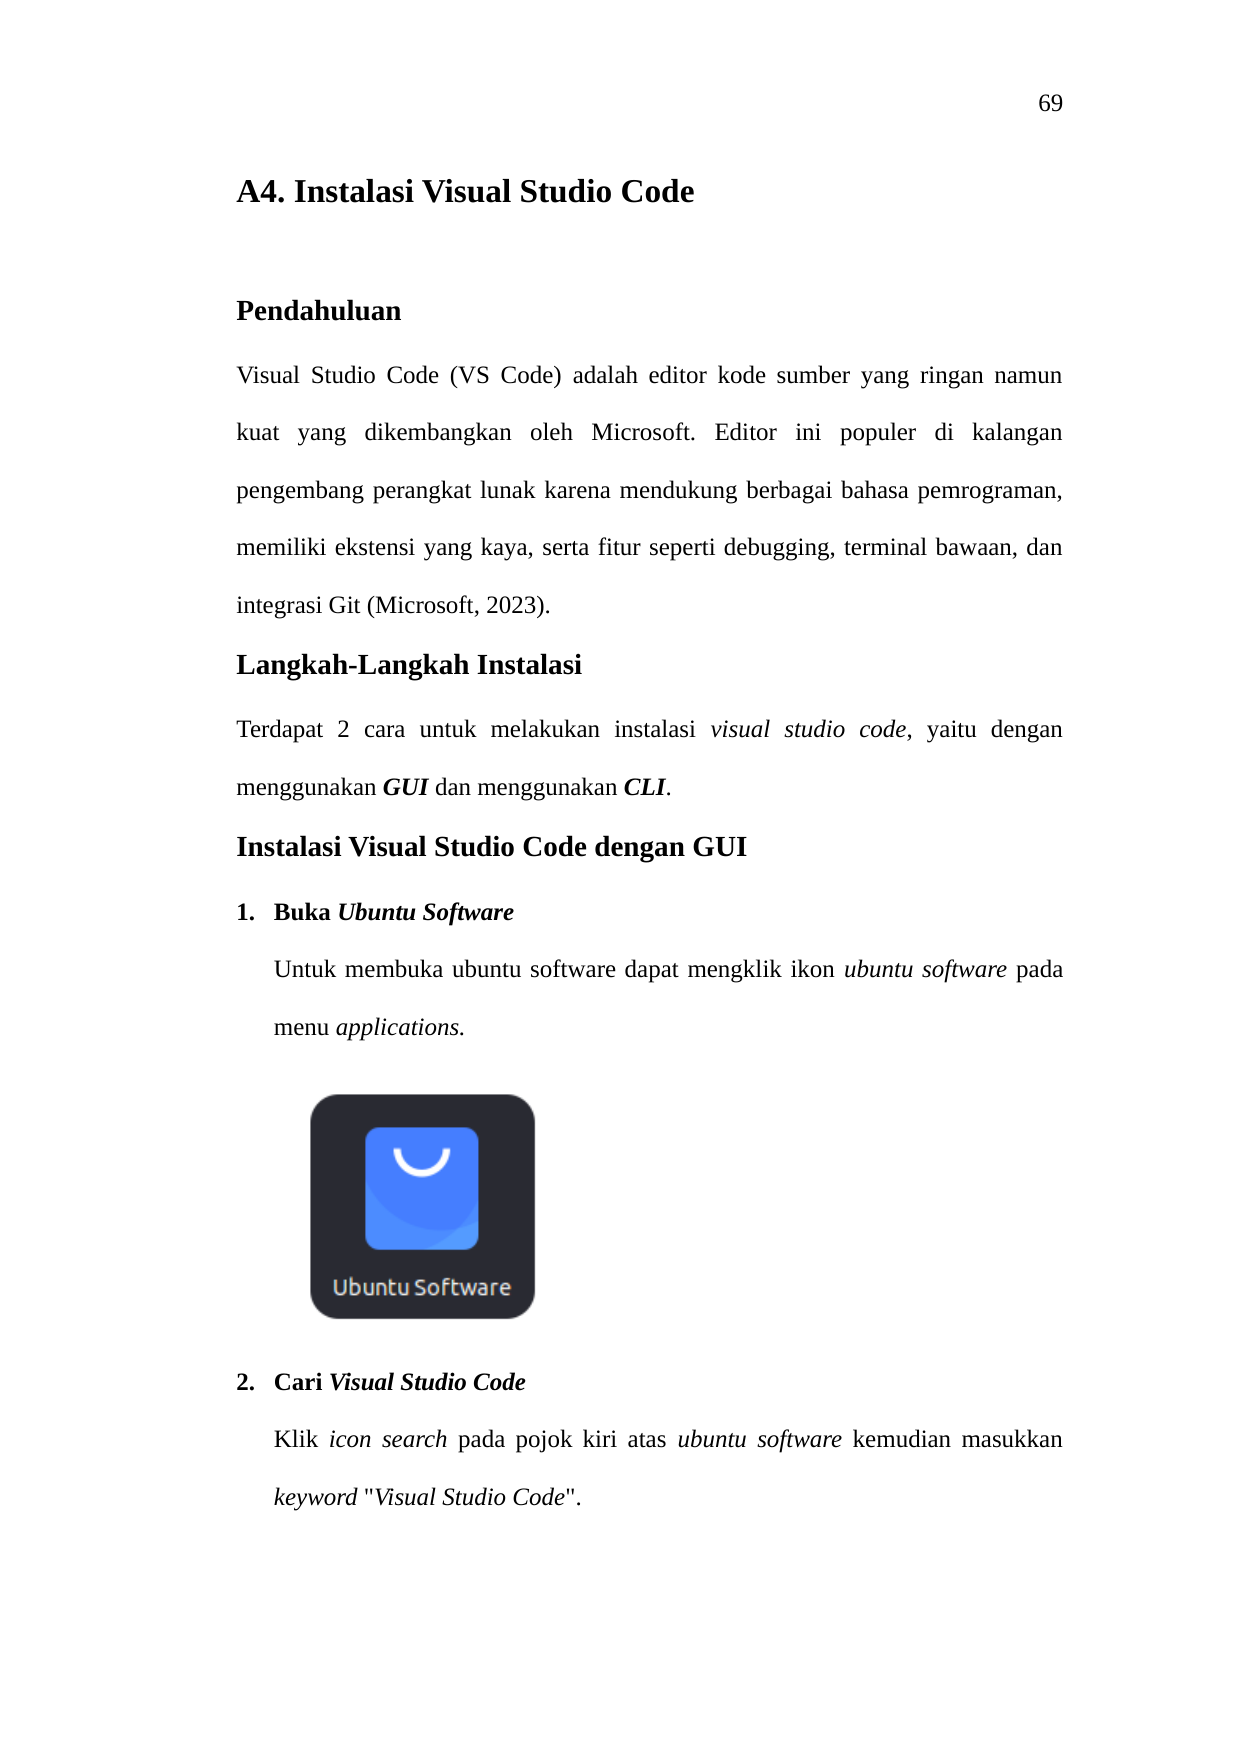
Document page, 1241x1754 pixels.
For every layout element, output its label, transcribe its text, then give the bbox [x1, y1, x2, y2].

subtitle A4. Instalasi Visual Studio Code [236, 172, 1063, 210]
list Klik icon search pada pojok kiri atas ubuntu software kemudian masukkan keyword "Visual Studio Code". [236, 1424, 1063, 1510]
text Langkah-Langkah Instalasi [236, 647, 1063, 681]
text Visual Studio Code (VS Code) adalah editor kode sumber yang ringan namun kuat yang dikembangkan oleh Microsoft. Editor ini populer di kalangan pengembang perangkat lunak karena mendukung berbagai bahasa pemrograman, memiliki ekstensi yang kaya, serta fitur seperti debugging, terminal bawaan, dan integrasi Git (Microsoft, 2023). [236, 360, 1063, 619]
picture [273, 1069, 576, 1338]
text Terdapat 2 cara untuk melakukan instalasi visual studio code, yaitu dengan menggunakan GUI dan menggunakan CLI. [236, 714, 1063, 801]
list Untuk membuka ubuntu software dapat mengklik ikon ubuntu software pada menu applications. [236, 954, 1063, 1040]
list Cari Visual Studio Code [236, 1367, 1063, 1395]
list Buka Ubuntu Software [236, 897, 1063, 925]
text Pendahuluan [236, 293, 1063, 326]
text Instalasi Visual Studio Code dengan GUI [236, 829, 1063, 863]
